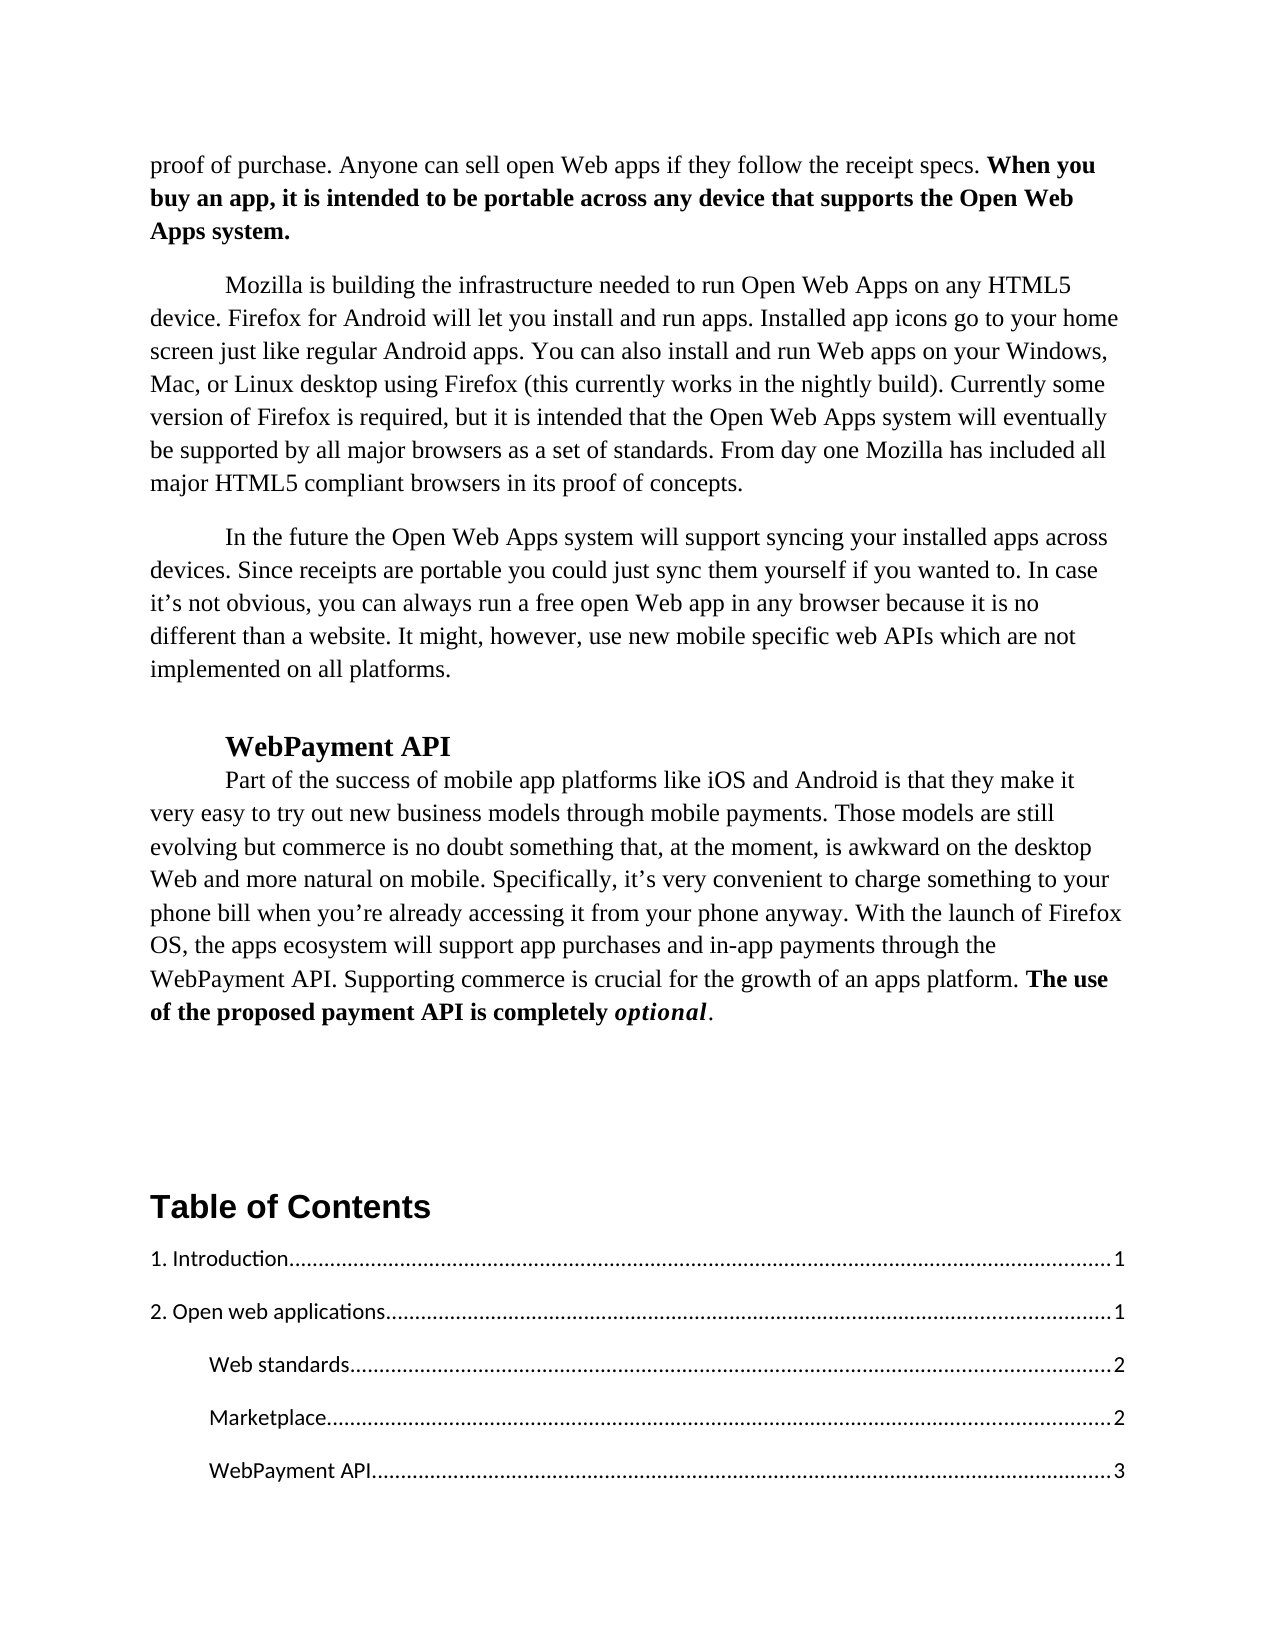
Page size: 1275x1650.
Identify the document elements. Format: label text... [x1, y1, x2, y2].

text In the future the Open Web Apps system will support syncing your installed apps across devices. Since receipts are portable you could just sync them yourself if you wanted to. In case it’s not obvious, you can always run a free open Web app in any browser because it is no different than a website. It might, however, use new mobile specific web APIs which are not implemented on all platforms. [150, 522, 1125, 683]
text 1. Introduction 1 [150, 1244, 1125, 1272]
text proof of purchase. Anyone can sell open Web apps if they follow the receipt specs. When you buy an app, it is intended to be portable across any device that supports the Open Web Apps system. [150, 150, 1125, 245]
text Web standards 2 [209, 1350, 1125, 1378]
subtitle WebPayment API [225, 729, 1125, 762]
text Mozilla is building the infrastructure needed to run Open Web Apps on any HTML5 device. Firefox for Android will let you install and run apps. Installed app icons go to your home screen just like regular Android apps. You can also install and run Web apps on your Windows, Mac, or Linux desktop using Firefox (this currently works in the nightly build). Currently some version of Firefox is required, but it is intended that the Open Web Apps system will eventually be supported by all major browsers as a set of standards. From day one Mozilla has included all major HTML5 compliant browsers in its proof of concepts. [150, 270, 1125, 497]
text Part of the success of mobile app platforms like iOS and Android is that they make it very easy to try out new business models through mobile payments. Those models are still evolving but commerce is no doubt something that, at the moment, is awkward on the desktop Web and more natural on mobile. Specifically, it’s very convenient to charge something to your phone bill when you’re already accessing it from your phone anyway. With the launch of Firefox OS, the apps ecosystem will support app purchases and in-app payments through the WebPayment API. Supporting commerce is crucial for the growth of an apps platform. The use of the proposed payment API is completely optional. [150, 766, 1125, 1025]
text 2. Open web applications 1 [150, 1297, 1125, 1325]
text WebPayment API 3 [209, 1456, 1125, 1484]
subtitle Table of Contents [150, 1187, 1125, 1226]
text Marketplace 2 [209, 1403, 1125, 1431]
